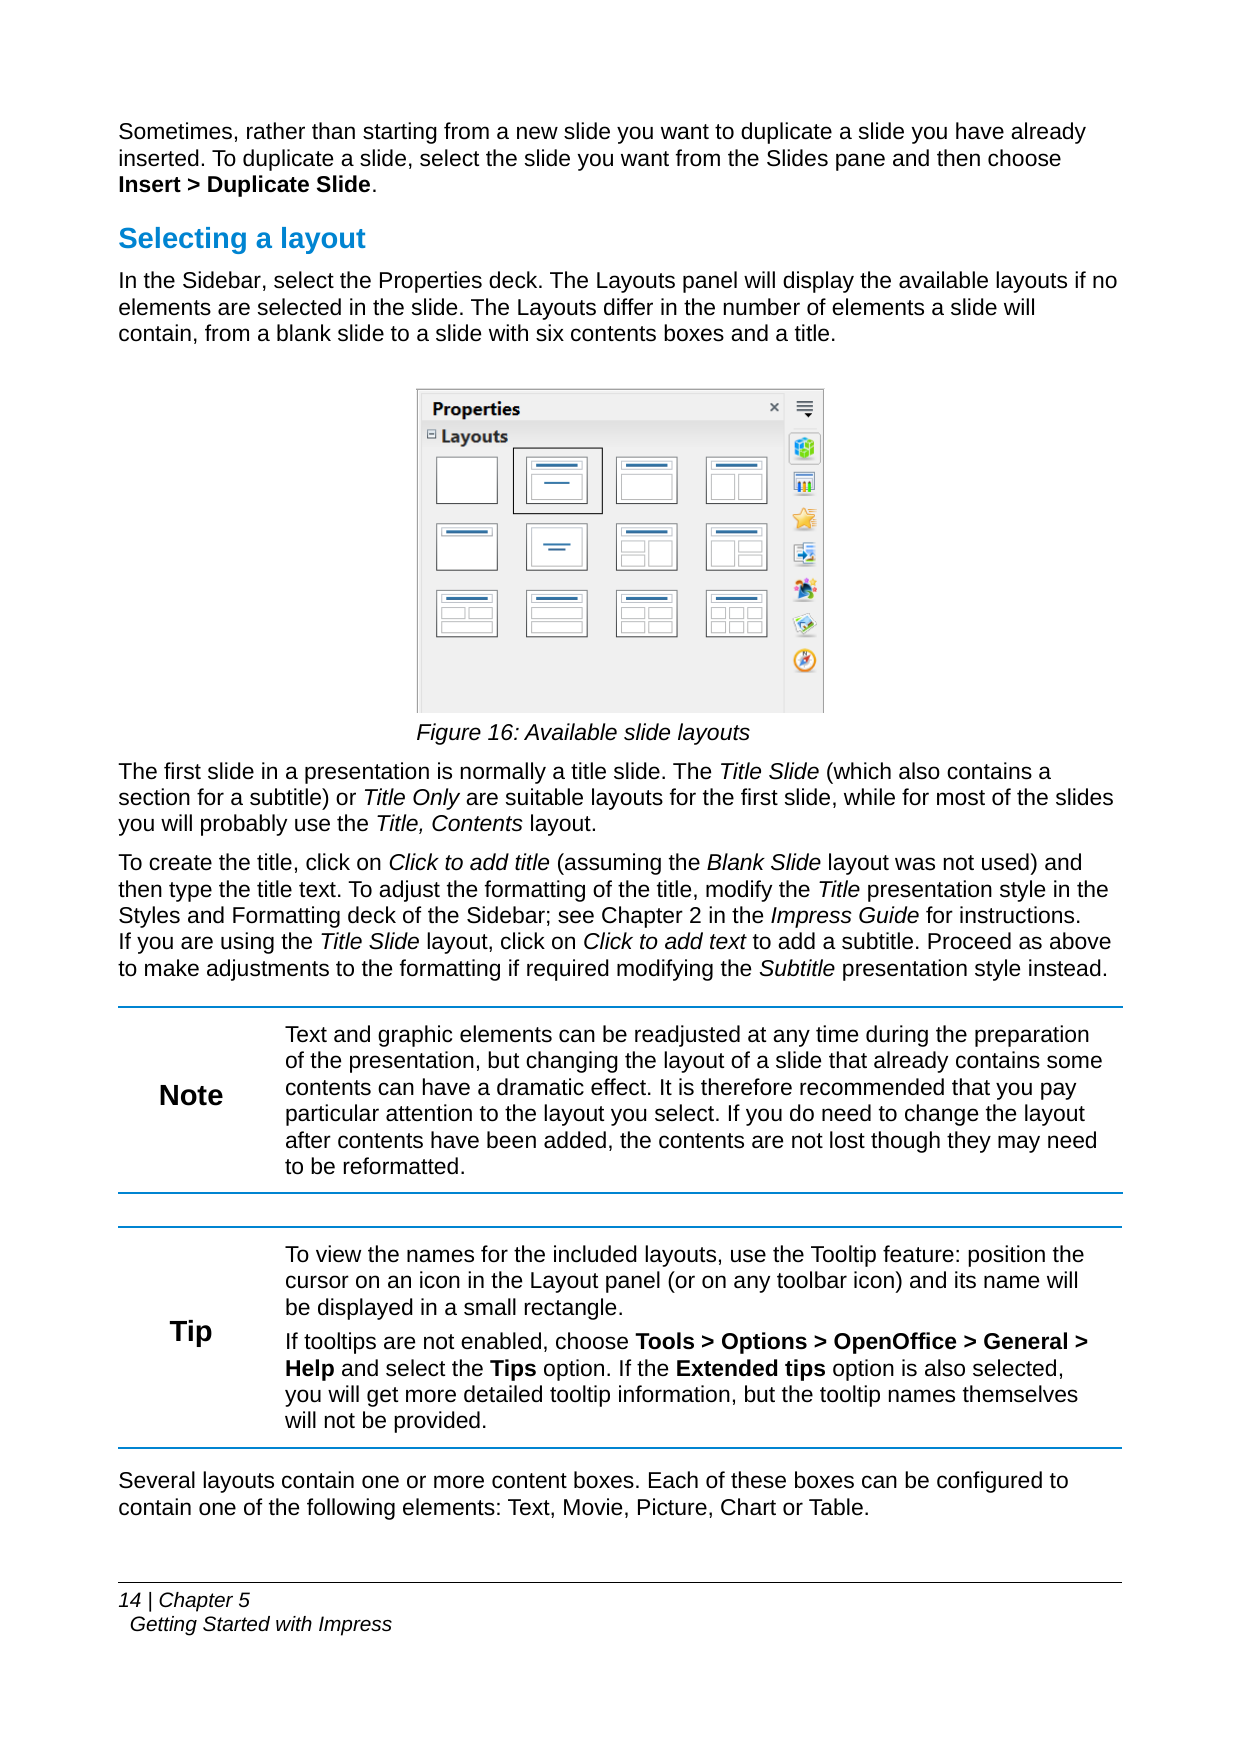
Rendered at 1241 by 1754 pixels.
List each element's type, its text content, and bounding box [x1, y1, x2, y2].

picture [416, 385, 825, 713]
text Sometimes, rather than starting from a new slide you want to duplicate a slide you have already inserted. To duplicate a slide, select the slide you want from the Slides pane and then choose Insert > Duplicate Slide. [118, 118, 1122, 197]
subtitle Selecting a layout [118, 221, 1122, 255]
table_header Text and graphic elements can be readjusted at any time during the preparation of the presentation, but changing the layout of a slide that already contains some contents can have a dramatic effect. It is therefore recommended that you pay particular attention to the layout you select. If you do need to change the layout after contents have been added, the contents are not lost though they may need to be reformatted. [264, 1008, 1123, 1192]
text The first slide in a presentation is normally a title slide. The Title Slide (which also contains a section for a subtitle) or Title Only are suitable layouts for the first slide, while for most of the slides you will probably use the Title, Contents layout. [118, 758, 1122, 837]
text In the Sidebar, select the Properties deck. The Layouts panel will display the available layouts if no elements are selected in the slide. The Layouts differ in the number of elements a slide will contain, from a blank slide to a slide with six contents boxes and a title. [118, 267, 1122, 346]
text Figure 16: Available slide layouts [416, 719, 824, 745]
table_header Tip [118, 1228, 263, 1447]
table_header To view the names for the included layouts, use the Tooltip feature: position the cursor on an icon in the Layout panel (or on any toolbar icon) and its name will be displayed in a small rectangle. If tooltips are not enabled, choose Tools > Options > OpenOffice > General > Help and select the Tips option. If the Extended tips option is also selected, you will get more detailed tooltip information, but the tooltip names themselves will not be provided. [264, 1228, 1122, 1447]
text If you are using the Title Slide layout, click on Click to add text to add a subtitle. Proceed as above to make adjustments to the formatting if required modifying the Subtitle presentation style instead. [118, 928, 1122, 981]
text To create the title, click on Click to add title (assuming the Blank Slide layout was not used) and then type the title text. To adjust the formatting of the title, modify the Title presentation style in the Styles and Formatting deck of the Sidebar; see Chapter 2 in the Impress Guide for instructions. [118, 849, 1122, 928]
text Several layouts contain one or more content boxes. Each of these boxes can be configured to contain one of the following elements: Text, Movie, Picture, Chart or Table. [118, 1467, 1122, 1520]
table_header Note [118, 1008, 263, 1192]
